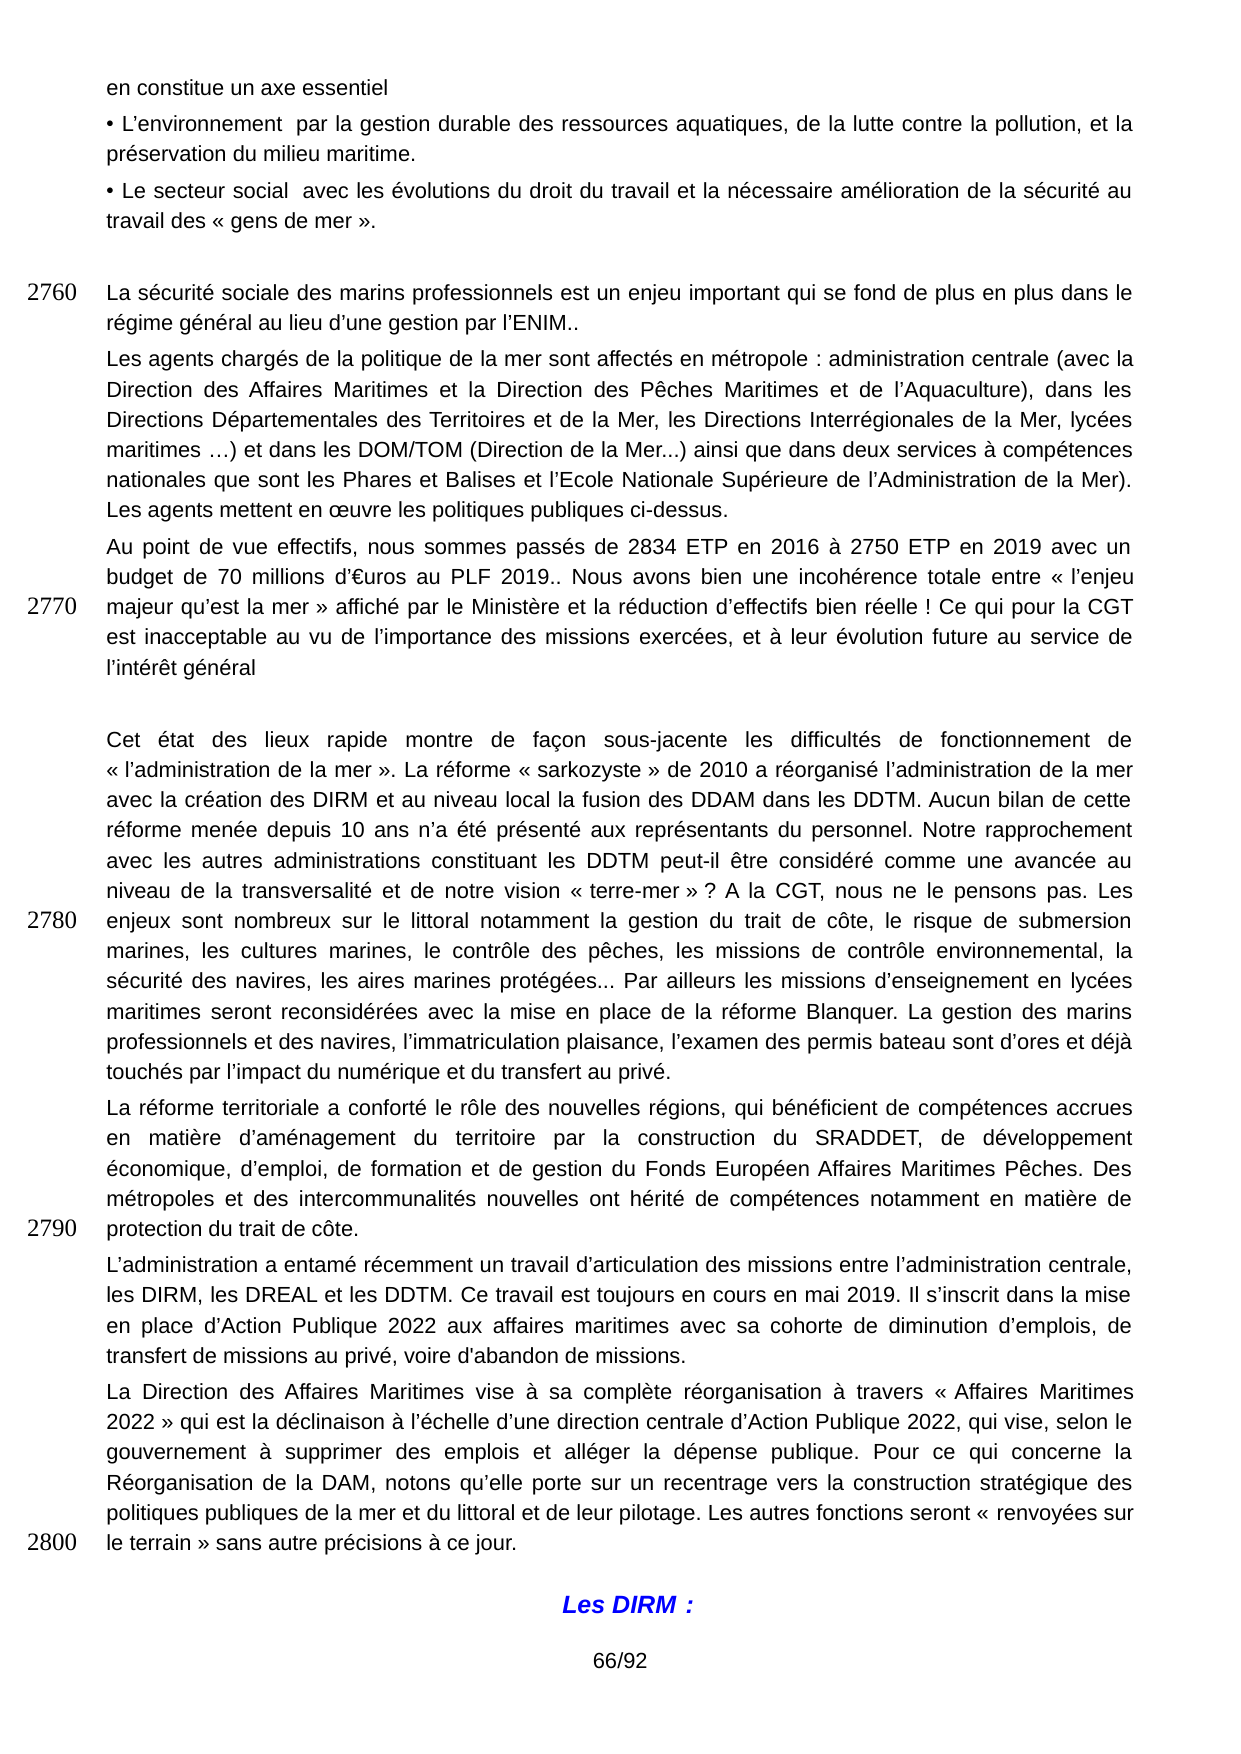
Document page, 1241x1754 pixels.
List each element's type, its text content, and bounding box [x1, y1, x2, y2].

text Les agents chargés de la politique de la mer sont affectés en métropole : administration centrale (avec la Direction des Affaires Maritimes et la Direction des Pêches Maritimes et de l’Aquaculture), dans les Directions Départementales des Territoires et de la Mer, les Directions Interrégionales de la Mer, lycées maritimes …) et dans les DOM/TOM (Direction de la Mer...) ainsi que dans deux services à compétences nationales que sont les Phares et Balises et l’Ecole Nationale Supérieure de l’Administration de la Mer). Les agents mettent en œuvre les politiques publiques ci-dessus. [106, 346, 1134, 523]
list en constitue un axe essentiel [106, 75, 1134, 100]
list L’environnement par la gestion durable des ressources aquatiques, de la lutte contre la pollution, et la préservation du milieu maritime. [106, 111, 1134, 167]
text L’administration a entamé récemment un travail d’articulation des missions entre l’administration centrale, les DIRM, les DREAL et les DDTM. Ce travail est toujours en cours en mai 2019. Il s’inscrit dans la mise en place d’Action Publique 2022 aux affaires maritimes avec sa cohorte de diminution d’emplois, de transfert de missions au privé, voire d'abandon de missions. [106, 1252, 1134, 1368]
text La Direction des Affaires Maritimes vise à sa complète réorganisation à travers « Affaires Maritimes 2022 » qui est la déclinaison à l’échelle d’une direction centrale d’Action Publique 2022, qui vise, selon le gouvernement à supprimer des emplois et alléger la dépense publique. Pour ce qui concerne la Réorganisation de la DAM, notons qu’elle porte sur un recentrage vers la construction stratégique des politiques publiques de la mer et du littoral et de leur pilotage. Les autres fonctions seront « renvoyées sur le terrain » sans autre précisions à ce jour. [106, 1379, 1134, 1555]
subtitle Les DIRM : [124, 1590, 1134, 1618]
list Le secteur social avec les évolutions du droit du travail et la nécessaire amélioration de la sécurité au travail des « gens de mer ». [106, 177, 1134, 233]
text Au point de vue effectifs, nous sommes passés de 2834 ETP en 2016 à 2750 ETP en 2019 avec un budget de 70 millions d’€uros au PLF 2019.. Nous avons bien une incohérence totale entre « l’enjeu majeur qu’est la mer » affiché par le Ministère et la réduction d’effectifs bien réelle ! Ce qui pour la CGT est inacceptable au vu de l’importance des missions exercées, et à leur évolution future au service de l’intérêt général [106, 533, 1134, 679]
text Cet état des lieux rapide montre de façon sous-jacente les difficultés de fonctionnement de « l’administration de la mer ». La réforme « sarkozyste » de 2010 a réorganisé l’administration de la mer avec la création des DIRM et au niveau local la fusion des DDAM dans les DDTM. Aucun bilan de cette réforme menée depuis 10 ans n’a été présenté aux représentants du personnel. Notre rapprochement avec les autres administrations constituant les DDTM peut-il être considéré comme une avancée au niveau de la transversalité et de notre vision « terre-mer » ? A la CGT, nous ne le pensons pas. Les enjeux sont nombreux sur le littoral notamment la gestion du trait de côte, le risque de submersion marines, les cultures marines, le contrôle des pêches, les missions de contrôle environnemental, la sécurité des navires, les aires marines protégées... Par ailleurs les missions d’enseignement en lycées maritimes seront reconsidérées avec la mise en place de la réforme Blanquer. La gestion des marins professionnels et des navires, l’immatriculation plaisance, l’examen des permis bateau sont d’ores et déjà touchés par l’impact du numérique et du transfert au privé. [106, 727, 1134, 1084]
text La réforme territoriale a conforté le rôle des nouvelles régions, qui bénéficient de compétences accrues en matière d’aménagement du territoire par la construction du SRADDET, de développement économique, d’emploi, de formation et de gestion du Fonds Européen Affaires Maritimes Pêches. Des métropoles et des intercommunalités nouvelles ont hérité de compétences notamment en matière de protection du trait de côte. [106, 1095, 1134, 1241]
text La sécurité sociale des marins professionnels est un enjeu important qui se fond de plus en plus dans le régime général au lieu d’une gestion par l’ENIM.. [106, 280, 1134, 335]
